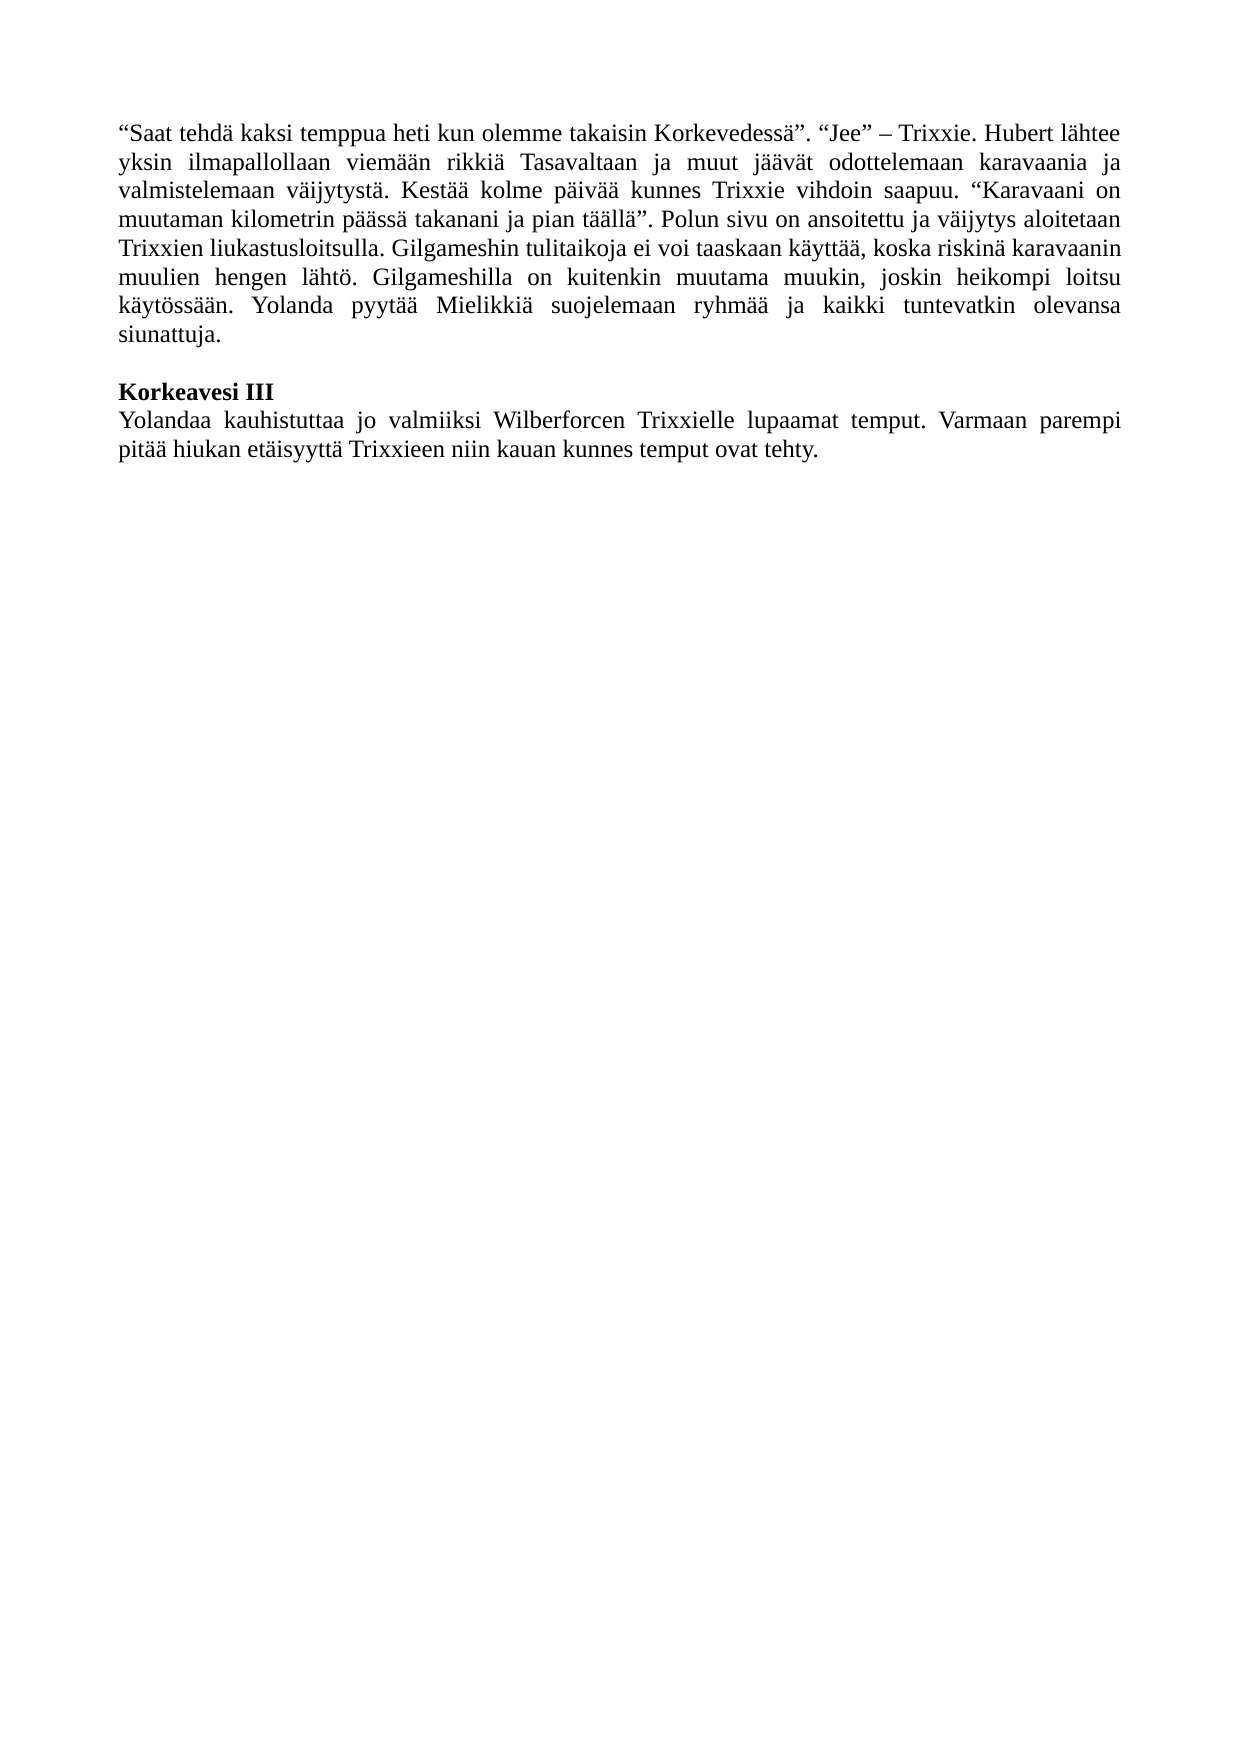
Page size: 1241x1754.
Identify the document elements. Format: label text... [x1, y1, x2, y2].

text Yolandaa kauhistuttaa jo valmiiksi Wilberforcen Trixxielle lupaamat temput. Varmaan parempi pitää hiukan etäisyyttä Trixxieen niin kauan kunnes temput ovat tehty. [118, 406, 1122, 463]
text Korkeavesi III [118, 377, 1122, 406]
text “Saat tehdä kaksi temppua heti kun olemme takaisin Korkevedessä”. “Jee” – Trixxie. Hubert lähtee yksin ilmapallollaan viemään rikkiä Tasavaltaan ja muut jäävät odottelemaan karavaania ja valmistelemaan väijytystä. Kestää kolme päivää kunnes Trixxie vihdoin saapuu. “Karavaani on muutaman kilometrin päässä takanani ja pian täällä”. Polun sivu on ansoitettu ja väijytys aloitetaan Trixxien liukastusloitsulla. Gilgameshin tulitaikoja ei voi taaskaan käyttää, koska riskinä karavaanin muulien hengen lähtö. Gilgameshilla on kuitenkin muutama muukin, joskin heikompi loitsu käytössään. Yolanda pyytää Mielikkiä suojelemaan ryhmää ja kaikki tuntevatkin olevansa siunattuja. [118, 118, 1122, 348]
